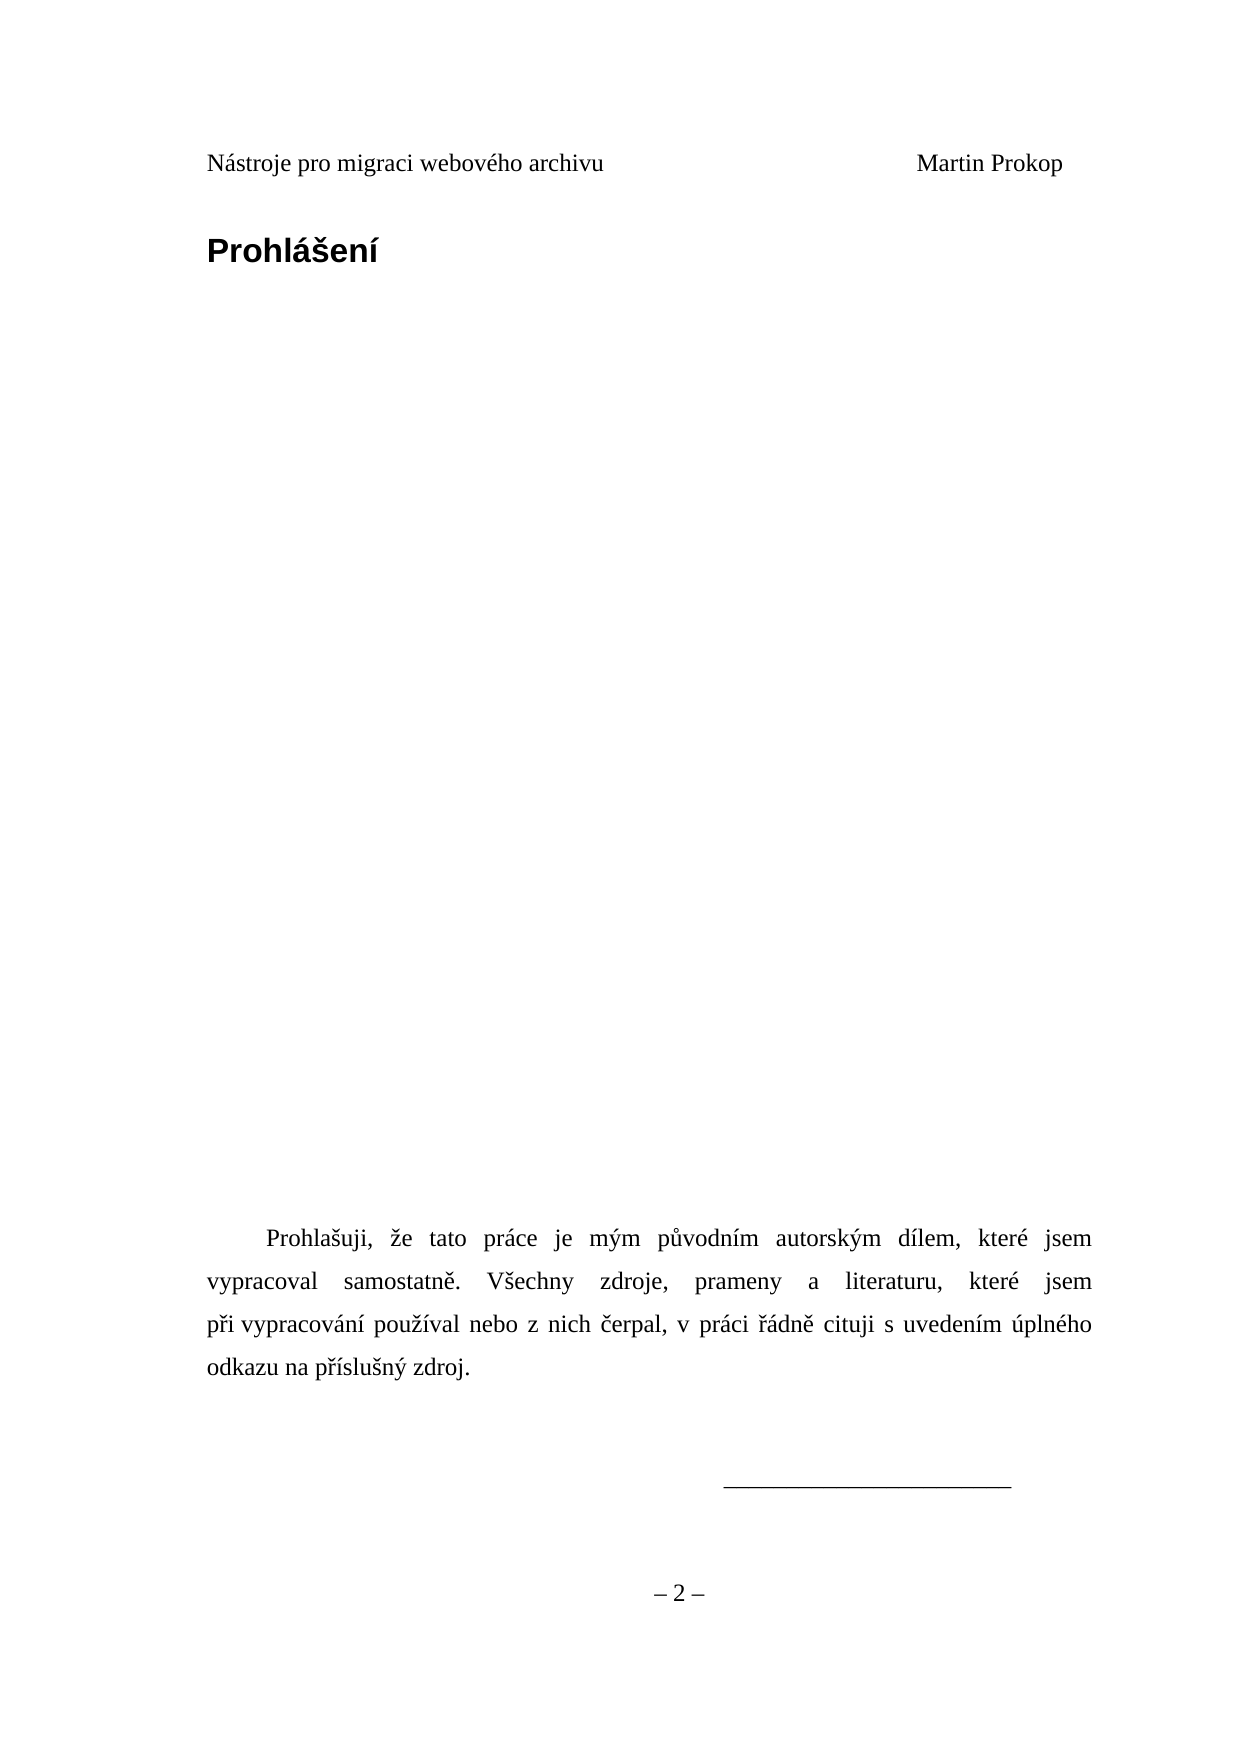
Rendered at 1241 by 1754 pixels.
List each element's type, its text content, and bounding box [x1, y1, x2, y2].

text Prohlašuji, že tato práce je mým původním autorským dílem, které jsem vypracoval samostatně. Všechny zdroje, prameny a literaturu, které jsem při vypracování používal nebo z nich čerpal, v práci řádně cituji s uvedením úplného odkazu na příslušný zdroj. [207, 1223, 1093, 1381]
subtitle Prohlášení [207, 231, 1093, 269]
text _______________________ [207, 1462, 1093, 1491]
